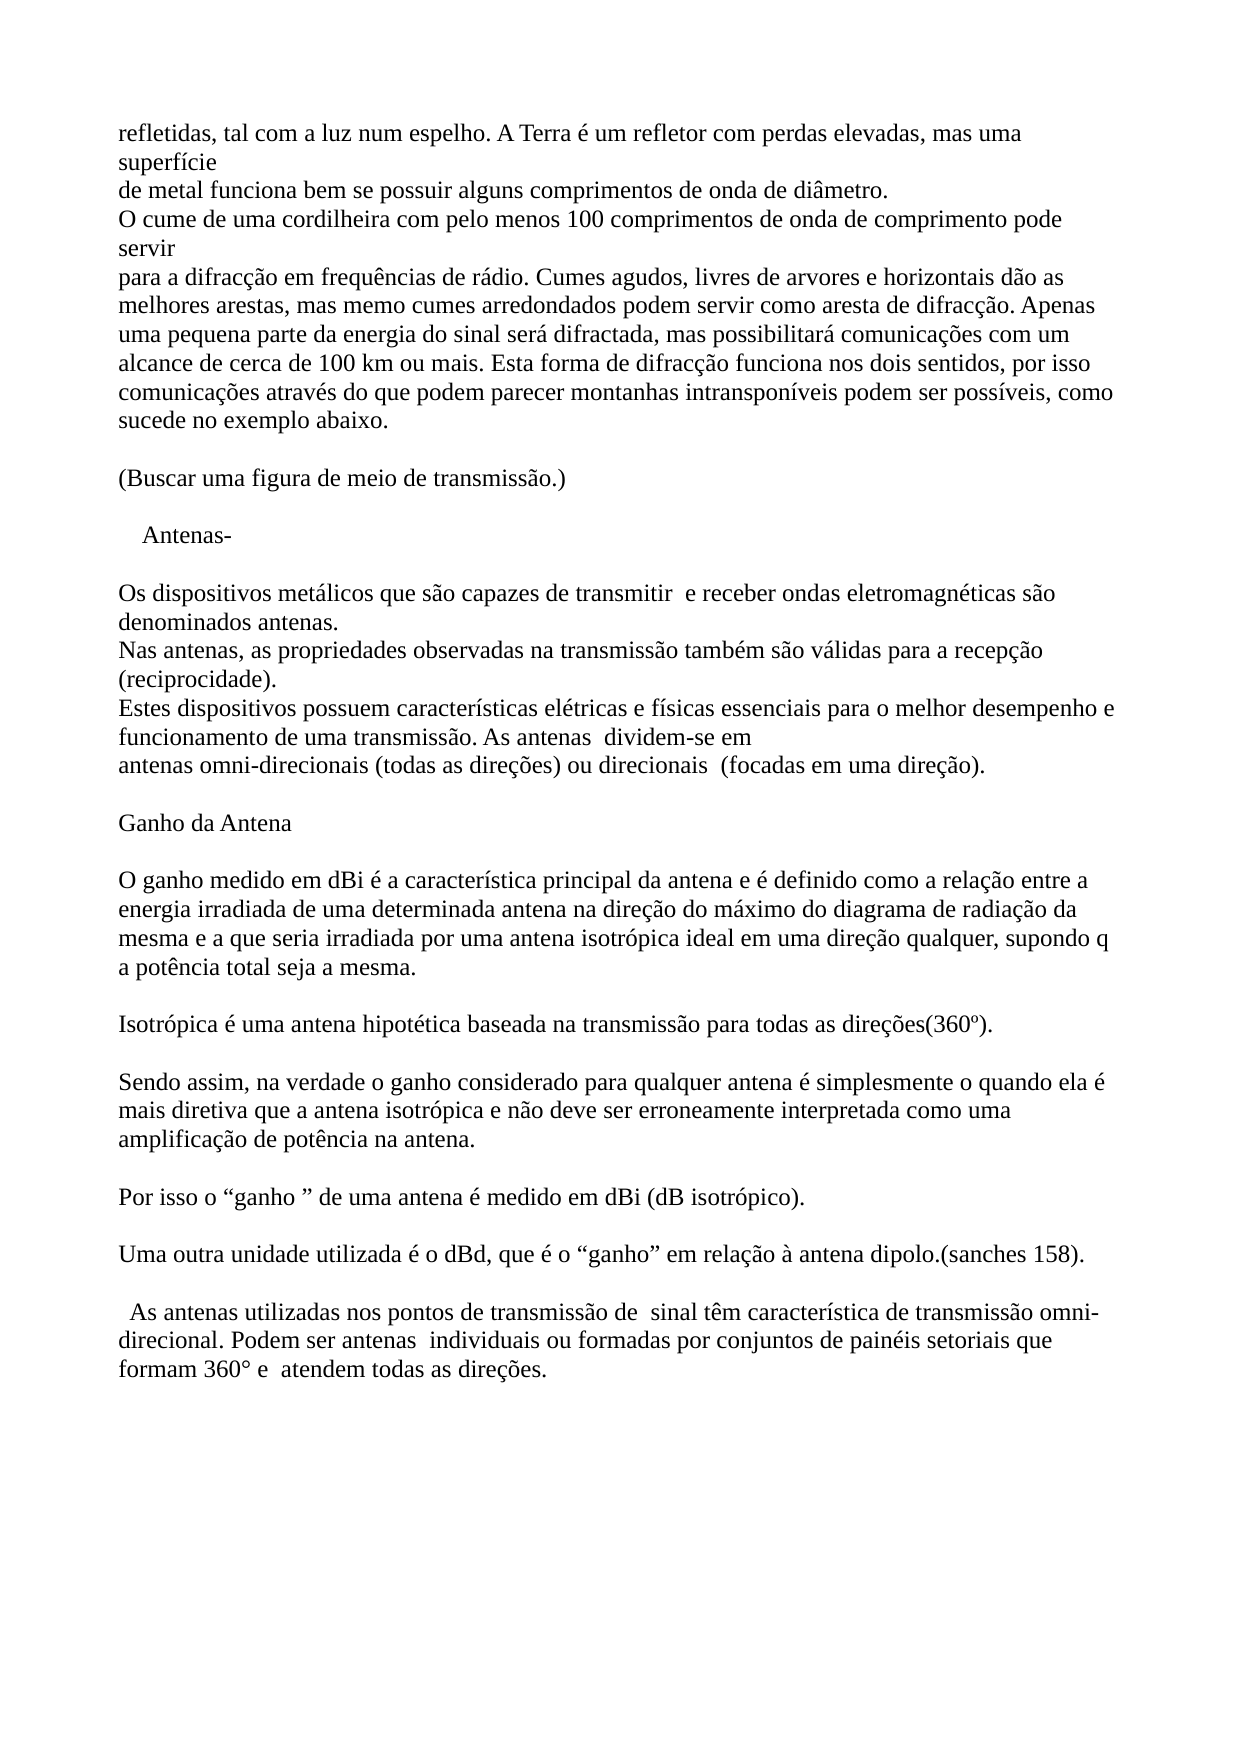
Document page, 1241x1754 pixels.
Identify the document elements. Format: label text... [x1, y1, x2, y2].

text de metal funciona bem se possuir alguns comprimentos de onda de diâmetro. [118, 176, 1122, 204]
text O cume de uma cordilheira com pelo menos 100 comprimentos de onda de comprimento pode servir [118, 204, 1122, 262]
text (Buscar uma figura de meio de transmissão.) [118, 463, 1122, 492]
text As antenas utilizadas nos pontos de transmissão de sinal têm característica de transmissão omni-direcional. Podem ser antenas individuais ou formadas por conjuntos de painéis setoriais que formam 360° e atendem todas as direções. [118, 1297, 1122, 1383]
text Os dispositivos metálicos que são capazes de transmitir e receber ondas eletromagnéticas são denominados antenas. [118, 578, 1122, 636]
text Antenas- [118, 521, 1122, 549]
text para a difracção em frequências de rádio. Cumes agudos, livres de arvores e horizontais dão as [118, 262, 1122, 291]
text sucede no exemplo abaixo. [118, 406, 1122, 434]
text melhores arestas, mas memo cumes arredondados podem servir como aresta de difracção. Apenas [118, 291, 1122, 319]
text Estes dispositivos possuem características elétricas e físicas essenciais para o melhor desempenho e funcionamento de uma transmissão. As antenas dividem-se em [118, 693, 1122, 751]
text Uma outra unidade utilizada é o dBd, que é o “ganho” em relação à antena dipolo.(sanches 158). [118, 1239, 1122, 1268]
text comunicações através do que podem parecer montanhas intransponíveis podem ser possíveis, como [118, 377, 1122, 406]
text refletidas, tal com a luz num espelho. A Terra é um refletor com perdas elevadas, mas uma superfície [118, 118, 1122, 176]
text Por isso o “ganho ” de uma antena é medido em dBi (dB isotrópico). [118, 1182, 1122, 1211]
text Ganho da Antena [118, 808, 1122, 837]
text Sendo assim, na verdade o ganho considerado para qualquer antena é simplesmente o quando ela é mais diretiva que a antena isotrópica e não deve ser erroneamente interpretada como uma amplificação de potência na antena. [118, 1067, 1122, 1153]
text alcance de cerca de 100 km ou mais. Esta forma de difracção funciona nos dois sentidos, por isso [118, 348, 1122, 377]
text uma pequena parte da energia do sinal será difractada, mas possibilitará comunicações com um [118, 319, 1122, 348]
text Isotrópica é uma antena hipotética baseada na transmissão para todas as direções(360º). [118, 1009, 1122, 1038]
text Nas antenas, as propriedades observadas na transmissão também são válidas para a recepção (reciprocidade). [118, 636, 1122, 693]
text antenas omni-direcionais (todas as direções) ou direcionais (focadas em uma direção). [118, 751, 1122, 779]
text O ganho medido em dBi é a característica principal da antena e é definido como a relação entre a energia irradiada de uma determinada antena na direção do máximo do diagrama de radiação da mesma e a que seria irradiada por uma antena isotrópica ideal em uma direção qualquer, supondo q a potência total seja a mesma. [118, 866, 1122, 981]
